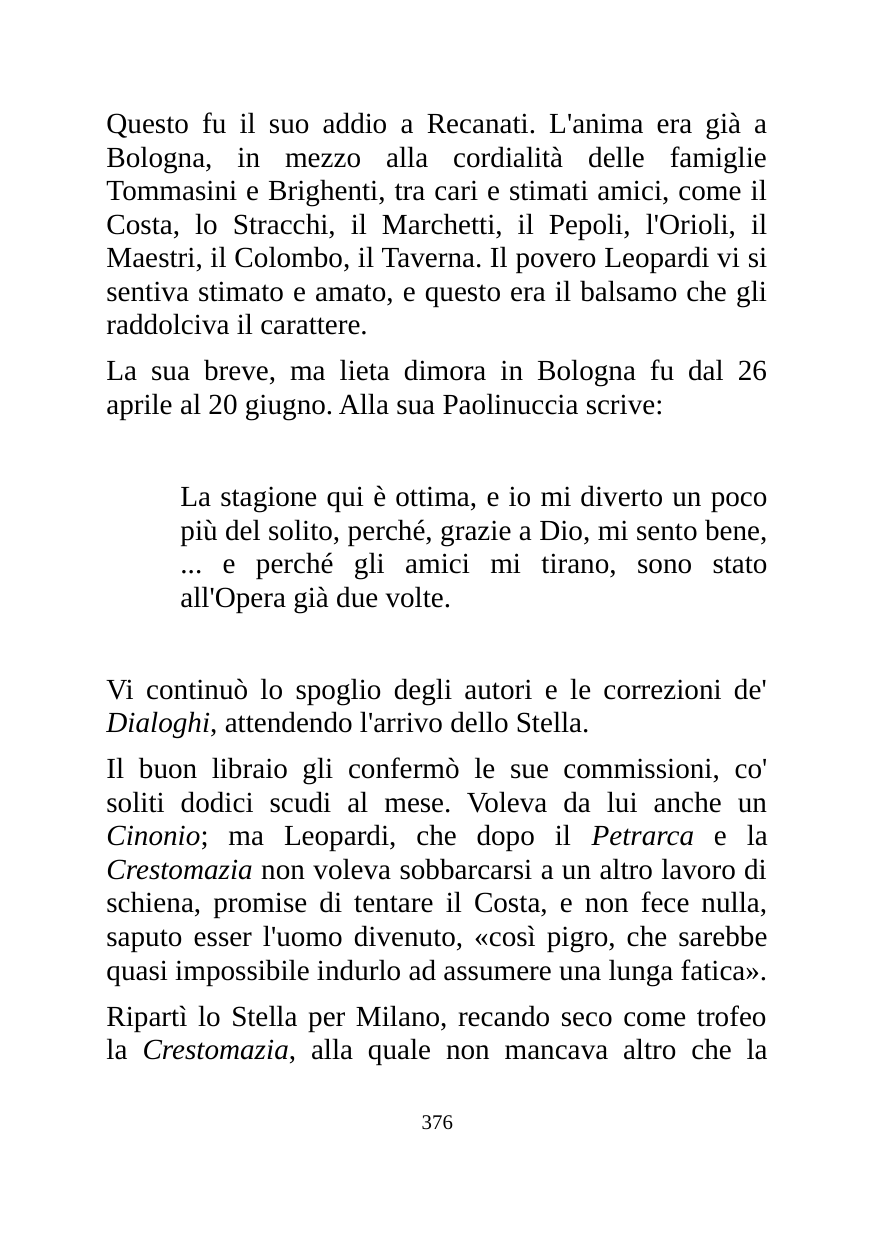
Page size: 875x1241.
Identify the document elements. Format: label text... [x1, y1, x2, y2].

text Ripartì lo Stella per Milano, recando seco come trofeo la Crestomazia, alla quale non mancava altro che la [106, 999, 768, 1066]
text Questo fu il suo addio a Recanati. L'anima era già a Bologna, in mezzo alla cordialità delle famiglie Tommasini e Brighenti, tra cari e stimati amici, come il Costa, lo Stracchi, il Marchetti, il Pepoli, l'Orioli, il Maestri, il Colombo, il Taverna. Il povero Leopardi vi si sentiva stimato e amato, e questo era il balsamo che gli raddolciva il carattere. [106, 106, 768, 341]
text La sua breve, ma lieta dimora in Bologna fu dal 26 aprile al 20 giugno. Alla sua Paolinuccia scrive: [106, 353, 768, 421]
text Il buon libraio gli confermò le sue commissioni, co' soliti dodici scudi al mese. Voleva da lui anche un Cinonio; ma Leopardi, che dopo il Petrarca e la Crestomazia non voleva sobbarcarsi a un altro lavoro di schiena, promise di tentare il Costa, e non fece nulla, saputo esser l'uomo divenuto, «così pigro, che sarebbe quasi impossibile indurlo ad assumere una lunga fatica». [106, 751, 768, 986]
text Vi continuò lo spoglio degli autori e le correzioni de' Dialoghi, attendendo l'arrivo dello Stella. [106, 672, 768, 739]
text La stagione qui è ottima, e io mi diverto un poco più del solito, perché, grazie a Dio, mi sento bene, ... e perché gli amici mi tirano, sono stato all'Opera già due volte. [180, 479, 768, 613]
